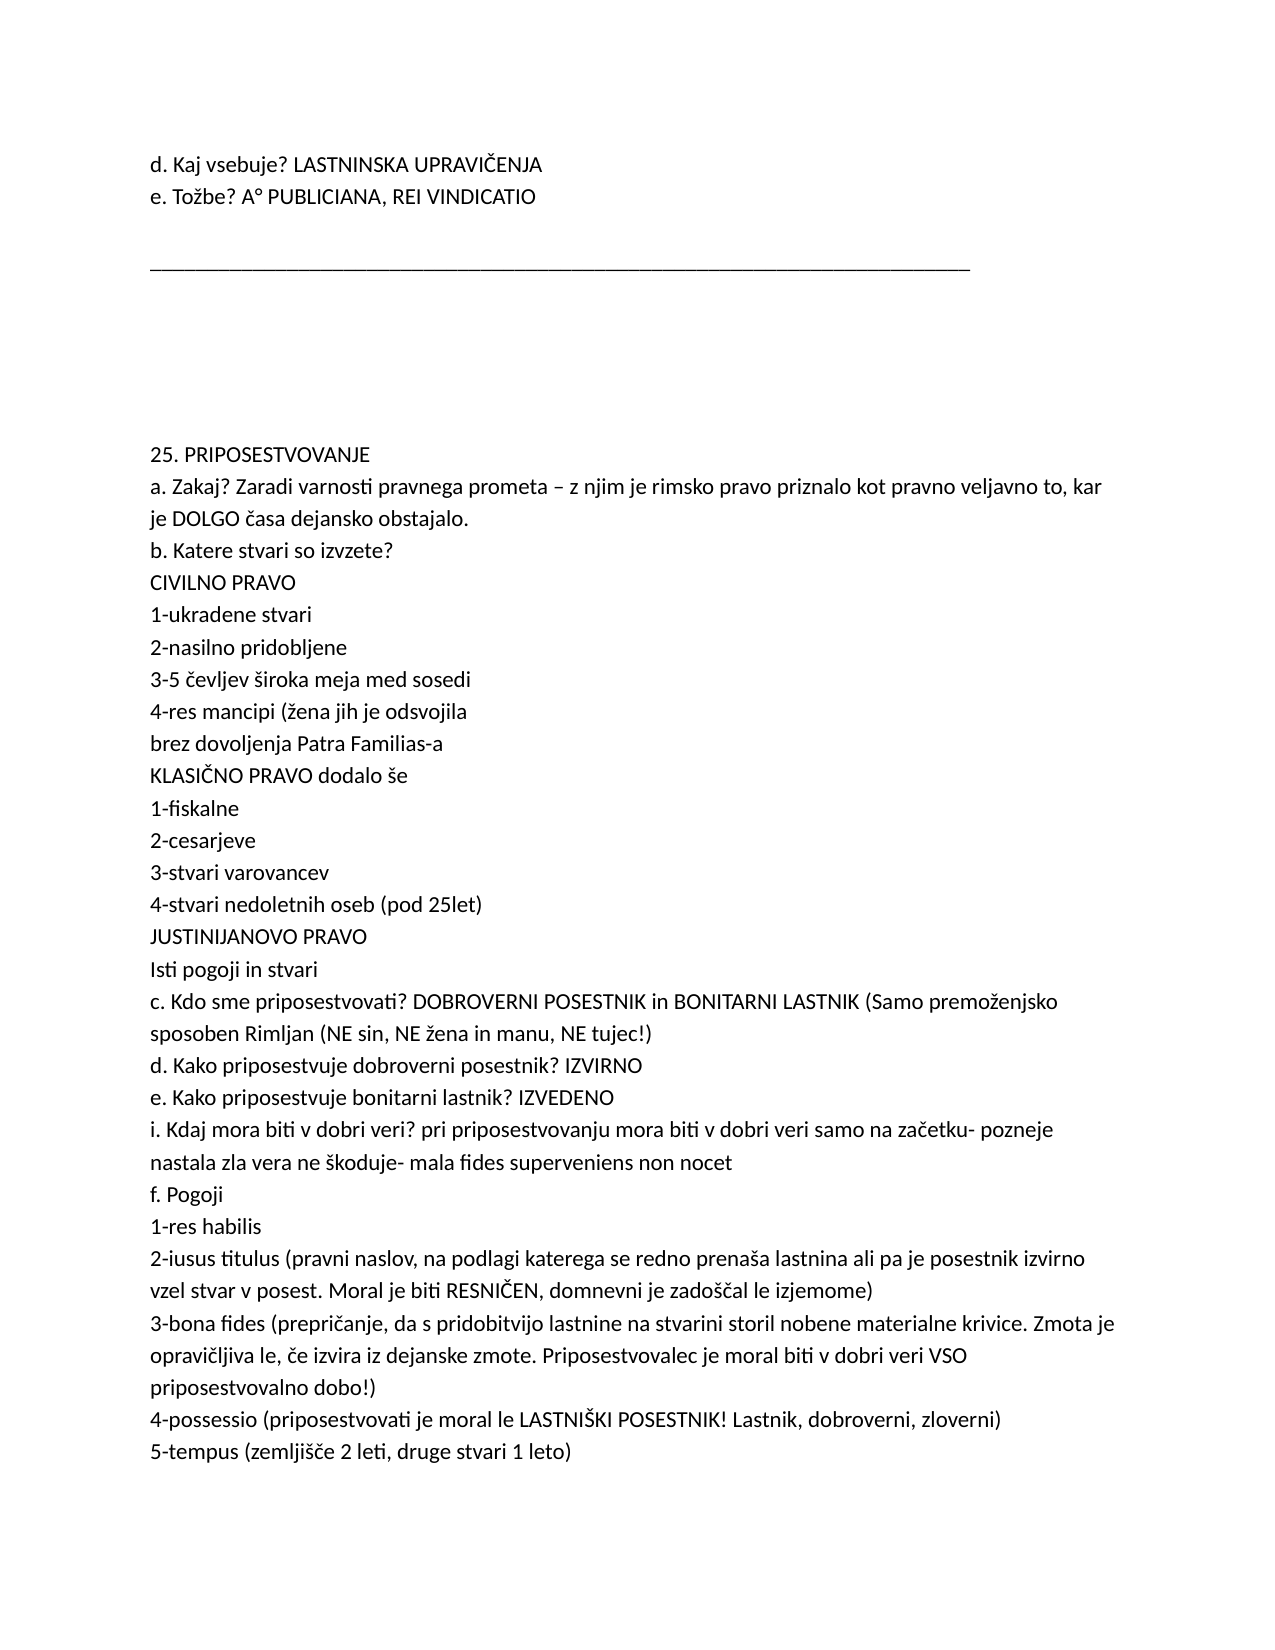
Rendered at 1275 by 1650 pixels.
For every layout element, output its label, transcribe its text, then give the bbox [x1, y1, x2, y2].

text d. Kaj vsebuje? LASTNINSKA UPRAVIČENJA e. Tožbe? A° PUBLICIANA, REI VINDICATIO ________________________________________________________________________ 25. PRIPOSESTVOVANJE a. Zakaj? Zaradi varnosti pravnega prometa – z njim je rimsko pravo priznalo kot pravno veljavno to, kar je DOLGO časa dejansko obstajalo. b. Katere stvari so izvzete? CIVILNO PRAVO 1-ukradene stvari 2-nasilno pridobljene 3-5 čevljev široka meja med sosedi 4-res mancipi (žena jih je odsvojila brez dovoljenja Patra Familias-a KLASIČNO PRAVO dodalo še 1-fiskalne 2-cesarjeve 3-stvari varovancev 4-stvari nedoletnih oseb (pod 25let) JUSTINIJANOVO PRAVO Isti pogoji in stvari c. Kdo sme priposestvovati? DOBROVERNI POSESTNIK in BONITARNI LASTNIK (Samo premoženjsko sposoben Rimljan (NE sin, NE žena in manu, NE tujec!) d. Kako priposestvuje dobroverni posestnik? IZVIRNO e. Kako priposestvuje bonitarni lastnik? IZVEDENO i. Kdaj mora biti v dobri veri? pri priposestvovanju mora biti v dobri veri samo na začetku- pozneje nastala zla vera ne škoduje- mala fides superveniens non nocet f. Pogoji 1-res habilis 2-iusus titulus (pravni naslov, na podlagi katerega se redno prenaša lastnina ali pa je posestnik izvirno vzel stvar v posest. Moral je biti RESNIČEN, domnevni je zadoščal le izjemome) 3-bona fides (prepričanje, da s pridobitvijo lastnine na stvarini storil nobene materialne krivice. Zmota je opravičljiva le, če izvira iz dejanske zmote. Priposestvovalec je moral biti v dobri veri VSO priposestvovalno dobo!) 4-possessio (priposestvovati je moral le LASTNIŠKI POSESTNIK! Lastnik, dobroverni, zloverni) 5-tempus (zemljišče 2 leti, druge stvari 1 leto) [150, 150, 1125, 1498]
